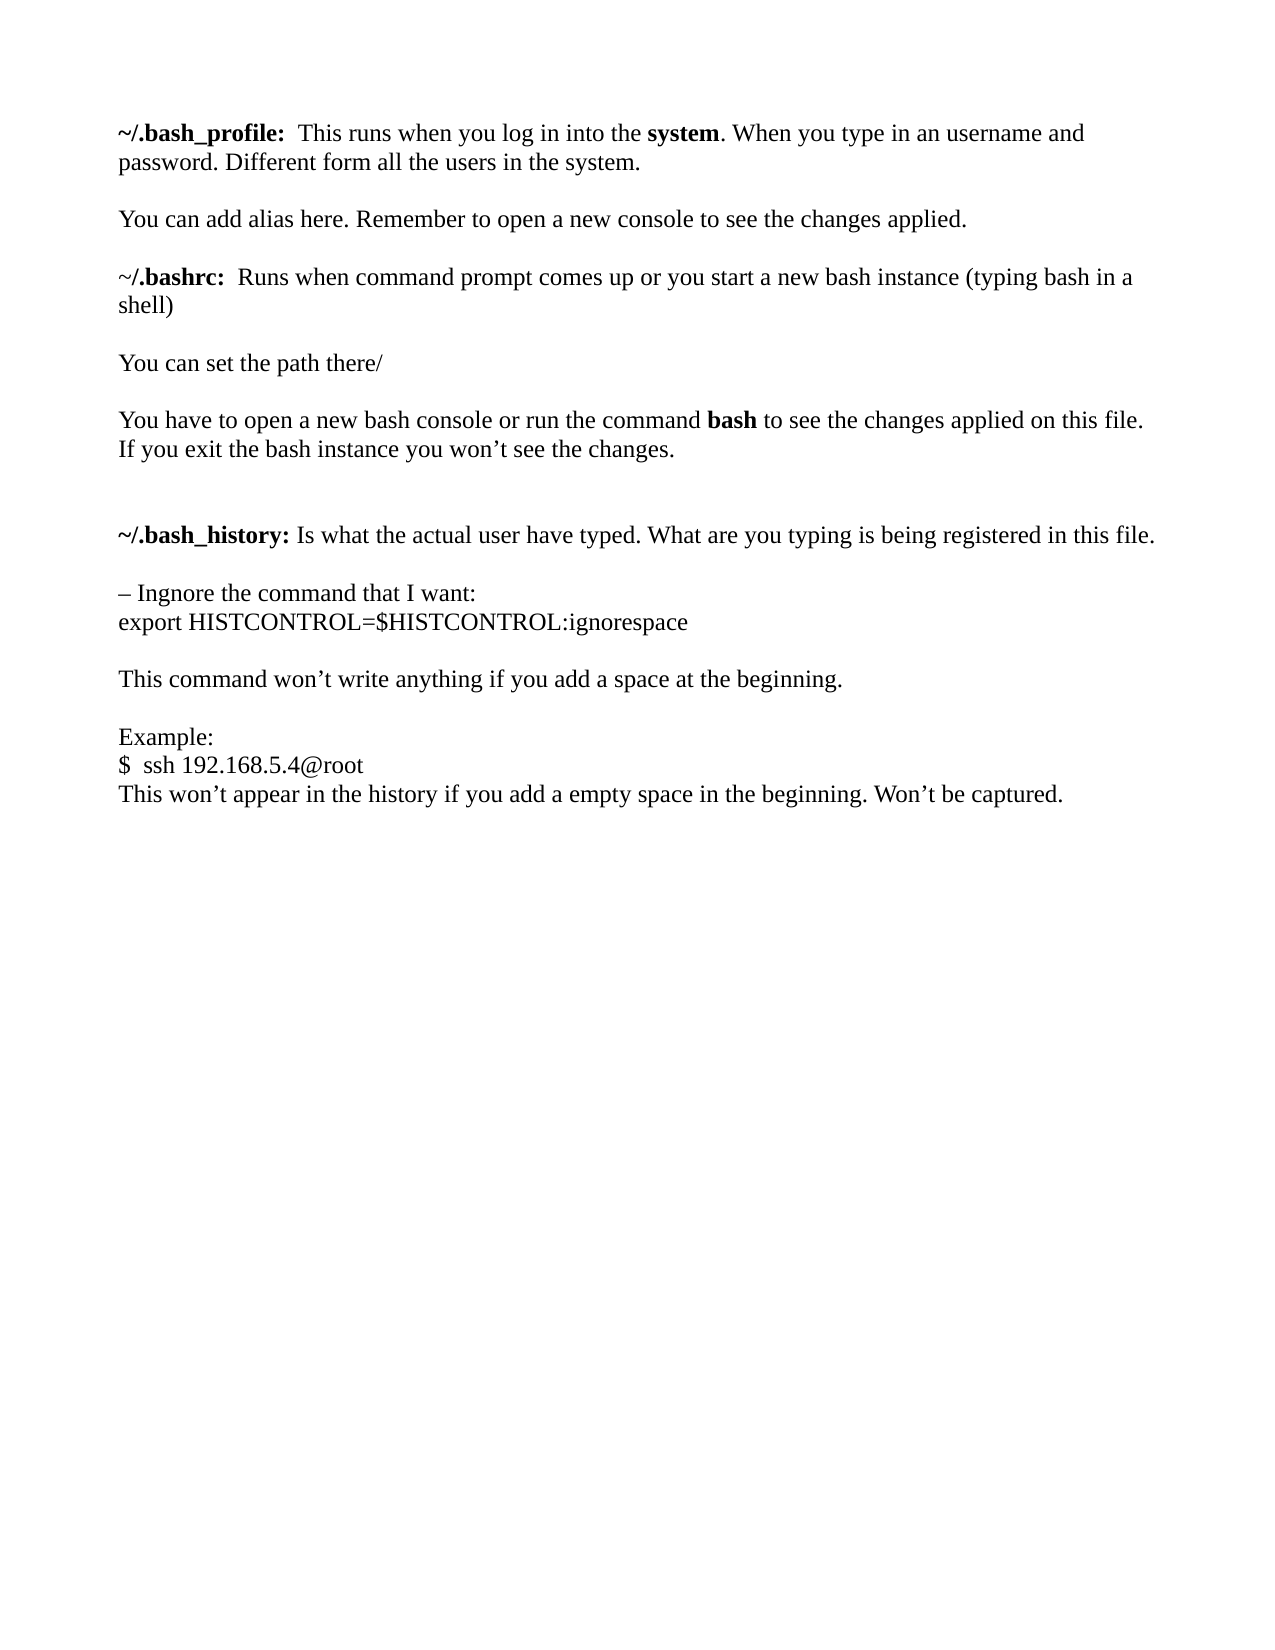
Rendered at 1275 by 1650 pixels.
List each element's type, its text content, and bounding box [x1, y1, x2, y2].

text $ ssh 192.168.5.4@root [118, 751, 1157, 779]
text This won’t appear in the history if you add a empty space in the beginning. Won’t be captured. [118, 779, 1157, 808]
text ~/.bashrc: Runs when command prompt comes up or you start a new bash instance (typing bash in a shell) [118, 262, 1157, 319]
text ~/.bash_profile: This runs when you log in into the system. When you type in an username and password. Different form all the users in the system. [118, 118, 1157, 176]
text You can set the path there/ [118, 348, 1157, 377]
text ~/.bash_history: Is what the actual user have typed. What are you typing is being registered in this file. [118, 521, 1157, 549]
text export HISTCONTROL=$HISTCONTROL:ignorespace [118, 607, 1157, 636]
text If you exit the bash instance you won’t see the changes. [118, 434, 1157, 463]
text You have to open a new bash console or run the command bash to see the changes applied on this file. [118, 406, 1157, 434]
text – Ingnore the command that I want: [118, 578, 1157, 607]
text You can add alias here. Remember to open a new console to see the changes applied. [118, 204, 1157, 233]
text This command won’t write anything if you add a space at the beginning. [118, 664, 1157, 693]
text Example: [118, 722, 1157, 751]
